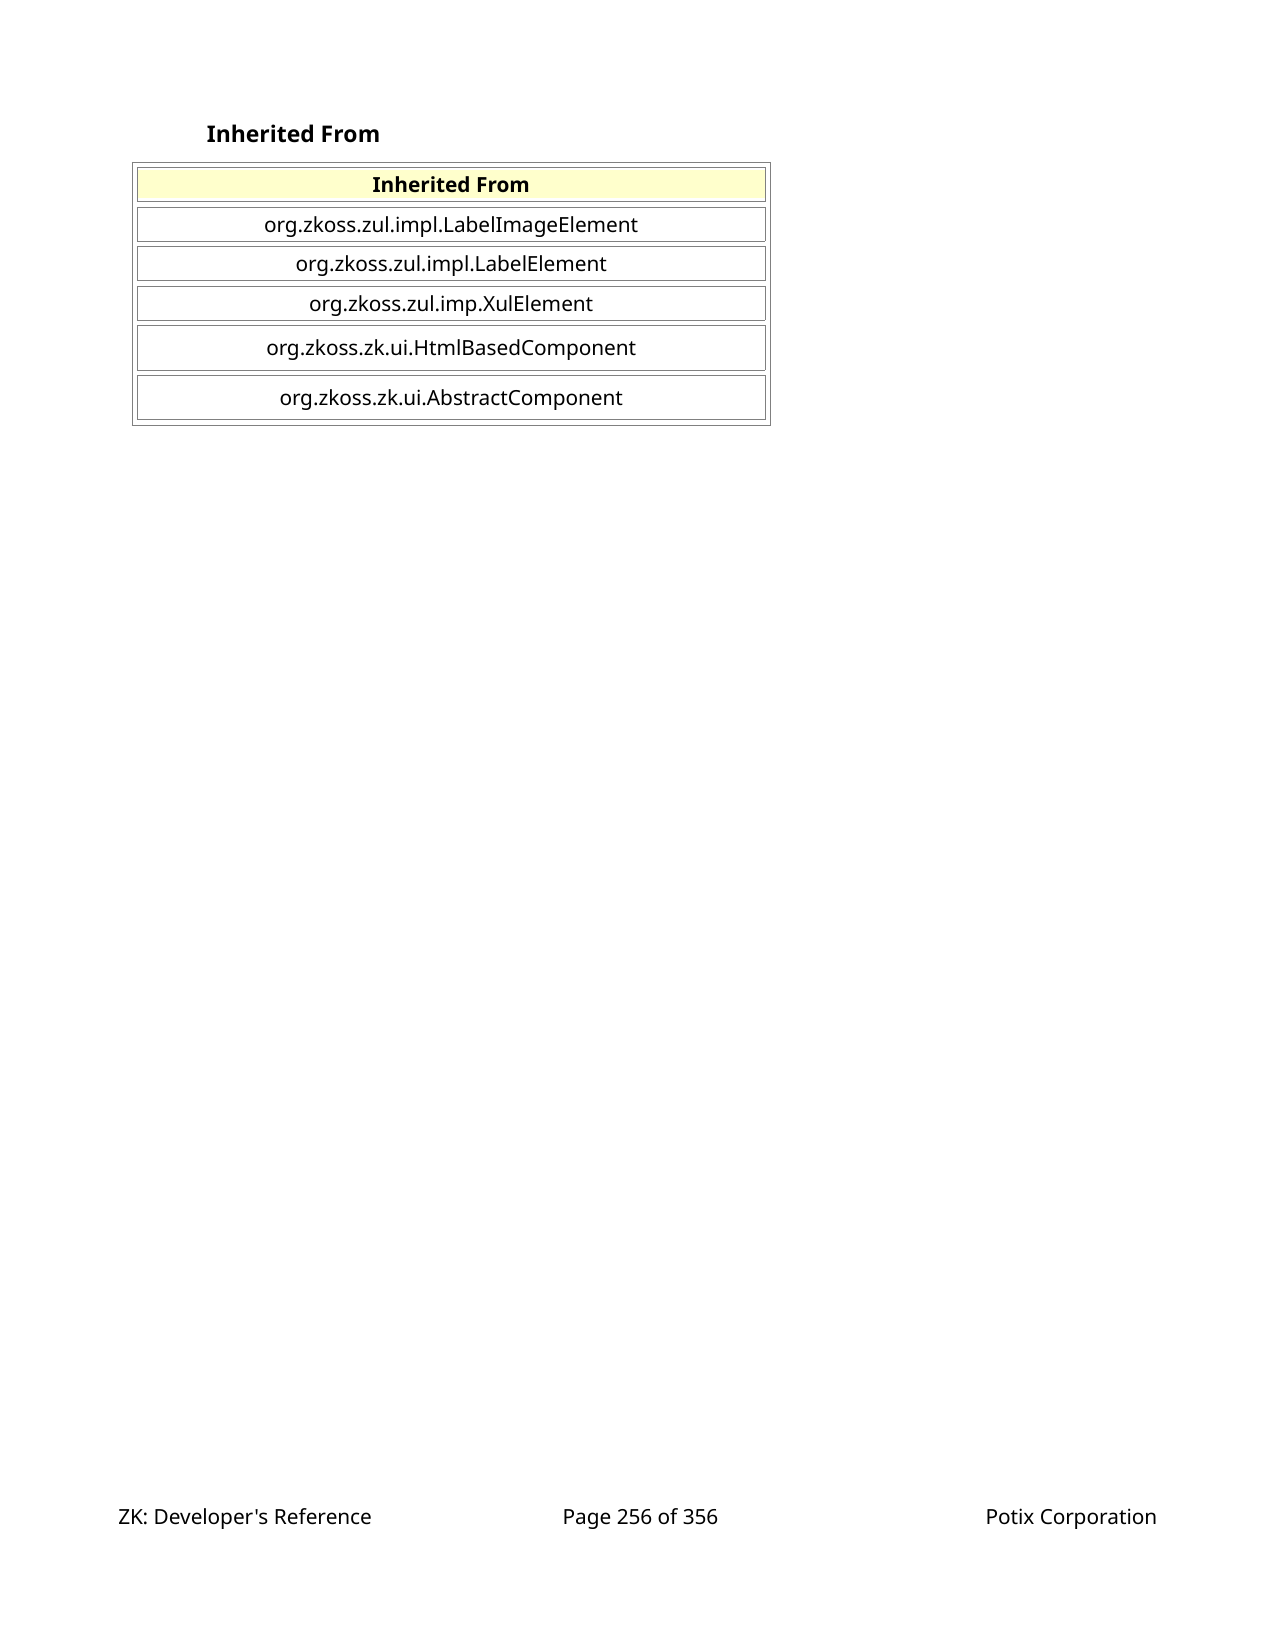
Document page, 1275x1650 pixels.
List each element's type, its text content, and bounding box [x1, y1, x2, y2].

table_cell org.zkoss.zul.impl.LabelElement [134, 241, 768, 280]
subtitle Inherited From [207, 118, 1157, 149]
table_cell org.zkoss.zul.imp.XulElement [134, 280, 768, 320]
table_cell org.zkoss.zk.ui.AbstractComponent [134, 370, 768, 419]
table_cell org.zkoss.zk.ui.HtmlBasedComponent [134, 320, 768, 369]
table_cell org.zkoss.zul.impl.LabelImageElement [134, 201, 768, 241]
table_header Inherited From [134, 163, 768, 201]
